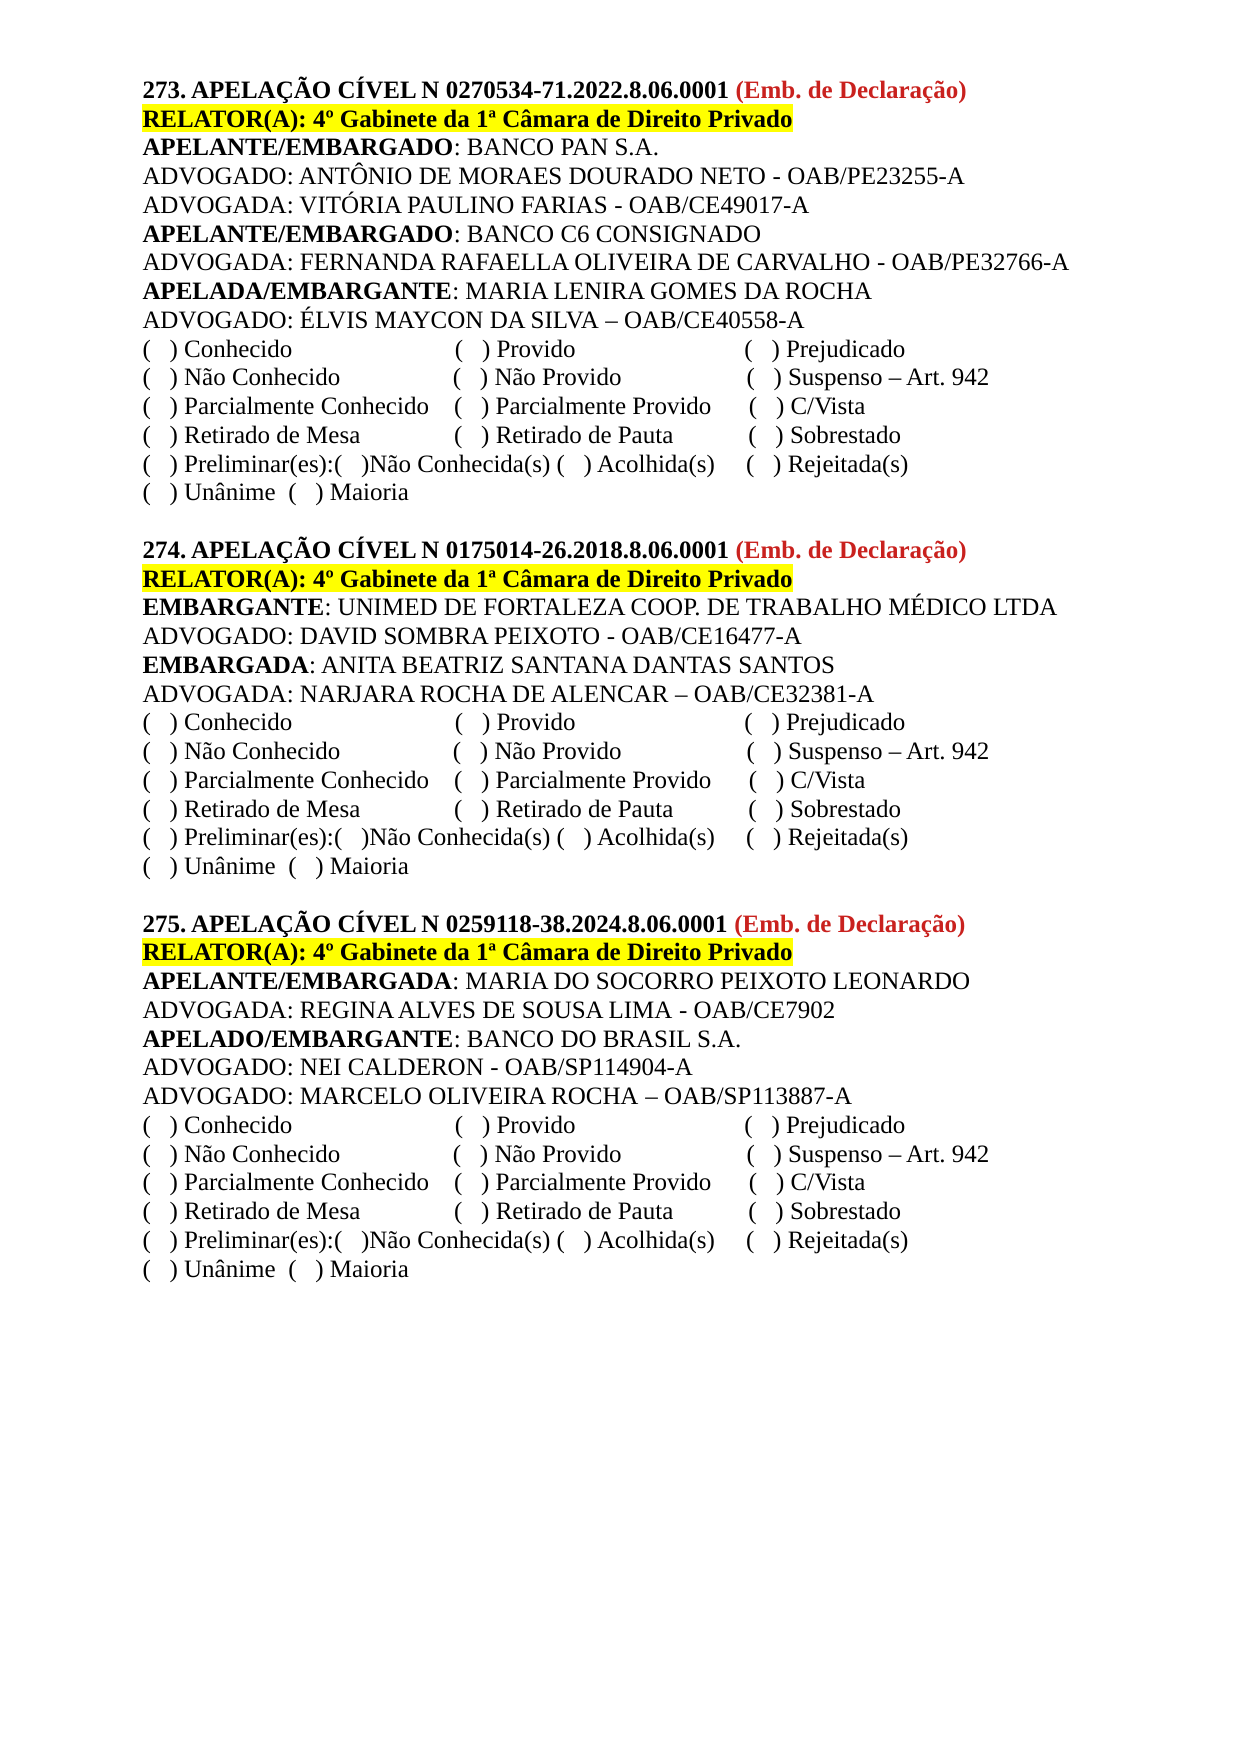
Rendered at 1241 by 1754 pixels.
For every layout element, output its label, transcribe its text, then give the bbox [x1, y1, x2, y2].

text ( ) Unânime ( ) Maioria [142, 1254, 1141, 1340]
text ( ) Unânime ( ) Maioria 275. APELAÇÃO CÍVEL N 0259118-38.2024.8.06.0001 (Emb. de Declaração) RELATOR(A): 4º Gabinete da 1ª Câmara de Direito Privado APELANTE/EMBARGADA: MARIA DO SOCORRO PEIXOTO LEONARDO ADVOGADA: REGINA ALVES DE SOUSA LIMA - OAB/CE7902 APELADO/EMBARGANTE: BANCO DO BRASIL S.A. ADVOGADO: NEI CALDERON - OAB/SP114904-A ADVOGADO: MARCELO OLIVEIRA ROCHA – OAB/SP113887-A [142, 851, 1141, 1110]
text ( ) Parcialmente Conhecido ( ) Parcialmente Provido ( ) C/Vista [142, 391, 1158, 420]
text ( ) Unânime ( ) Maioria 274. APELAÇÃO CÍVEL N 0175014-26.2018.8.06.0001 (Emb. de Declaração) RELATOR(A): 4º Gabinete da 1ª Câmara de Direito Privado EMBARGANTE: UNIMED DE FORTALEZA COOP. DE TRABALHO MÉDICO LTDA ADVOGADO: DAVID SOMBRA PEIXOTO - OAB/CE16477-A EMBARGADA: ANITA BEATRIZ SANTANA DANTAS SANTOS ADVOGADA: NARJARA ROCHA DE ALENCAR – OAB/CE32381-A [142, 477, 1141, 707]
text ( ) Preliminar(es):( )Não Conhecida(s) ( ) Acolhida(s) ( ) Rejeitada(s) [142, 1225, 1158, 1254]
text ( ) Retirado de Mesa ( ) Retirado de Pauta ( ) Sobrestado [142, 794, 1158, 822]
text ( ) Retirado de Mesa ( ) Retirado de Pauta ( ) Sobrestado [142, 420, 1158, 449]
text ( ) Não Conhecido ( ) Não Provido ( ) Suspenso – Art. 942 [142, 1139, 1158, 1167]
text ( ) Preliminar(es):( )Não Conhecida(s) ( ) Acolhida(s) ( ) Rejeitada(s) [142, 822, 1158, 851]
text ( ) Parcialmente Conhecido ( ) Parcialmente Provido ( ) C/Vista [142, 765, 1158, 794]
text ( ) Retirado de Mesa ( ) Retirado de Pauta ( ) Sobrestado [142, 1196, 1158, 1225]
text ( ) Parcialmente Conhecido ( ) Parcialmente Provido ( ) C/Vista [142, 1167, 1158, 1196]
text ( ) Não Conhecido ( ) Não Provido ( ) Suspenso – Art. 942 [142, 362, 1158, 391]
text ( ) Conhecido ( ) Provido ( ) Prejudicado [142, 707, 1141, 736]
text ( ) Conhecido ( ) Provido ( ) Prejudicado [142, 334, 1141, 362]
text ( ) Não Conhecido ( ) Não Provido ( ) Suspenso – Art. 942 [142, 736, 1158, 765]
text ( ) Conhecido ( ) Provido ( ) Prejudicado [142, 1110, 1141, 1139]
text ( ) Preliminar(es):( )Não Conhecida(s) ( ) Acolhida(s) ( ) Rejeitada(s) [142, 449, 1158, 477]
text 273. APELAÇÃO CÍVEL N 0270534-71.2022.8.06.0001 (Emb. de Declaração) RELATOR(A): 4º Gabinete da 1ª Câmara de Direito Privado APELANTE/EMBARGADO: BANCO PAN S.A. ADVOGADO: ANTÔNIO DE MORAES DOURADO NETO - OAB/PE23255-A ADVOGADA: VITÓRIA PAULINO FARIAS - OAB/CE49017-A APELANTE/EMBARGADO: BANCO C6 CONSIGNADO ADVOGADA: FERNANDA RAFAELLA OLIVEIRA DE CARVALHO - OAB/PE32766-A APELADA/EMBARGANTE: MARIA LENIRA GOMES DA ROCHA ADVOGADO: ÉLVIS MAYCON DA SILVA – OAB/CE40558-A [142, 75, 1141, 334]
